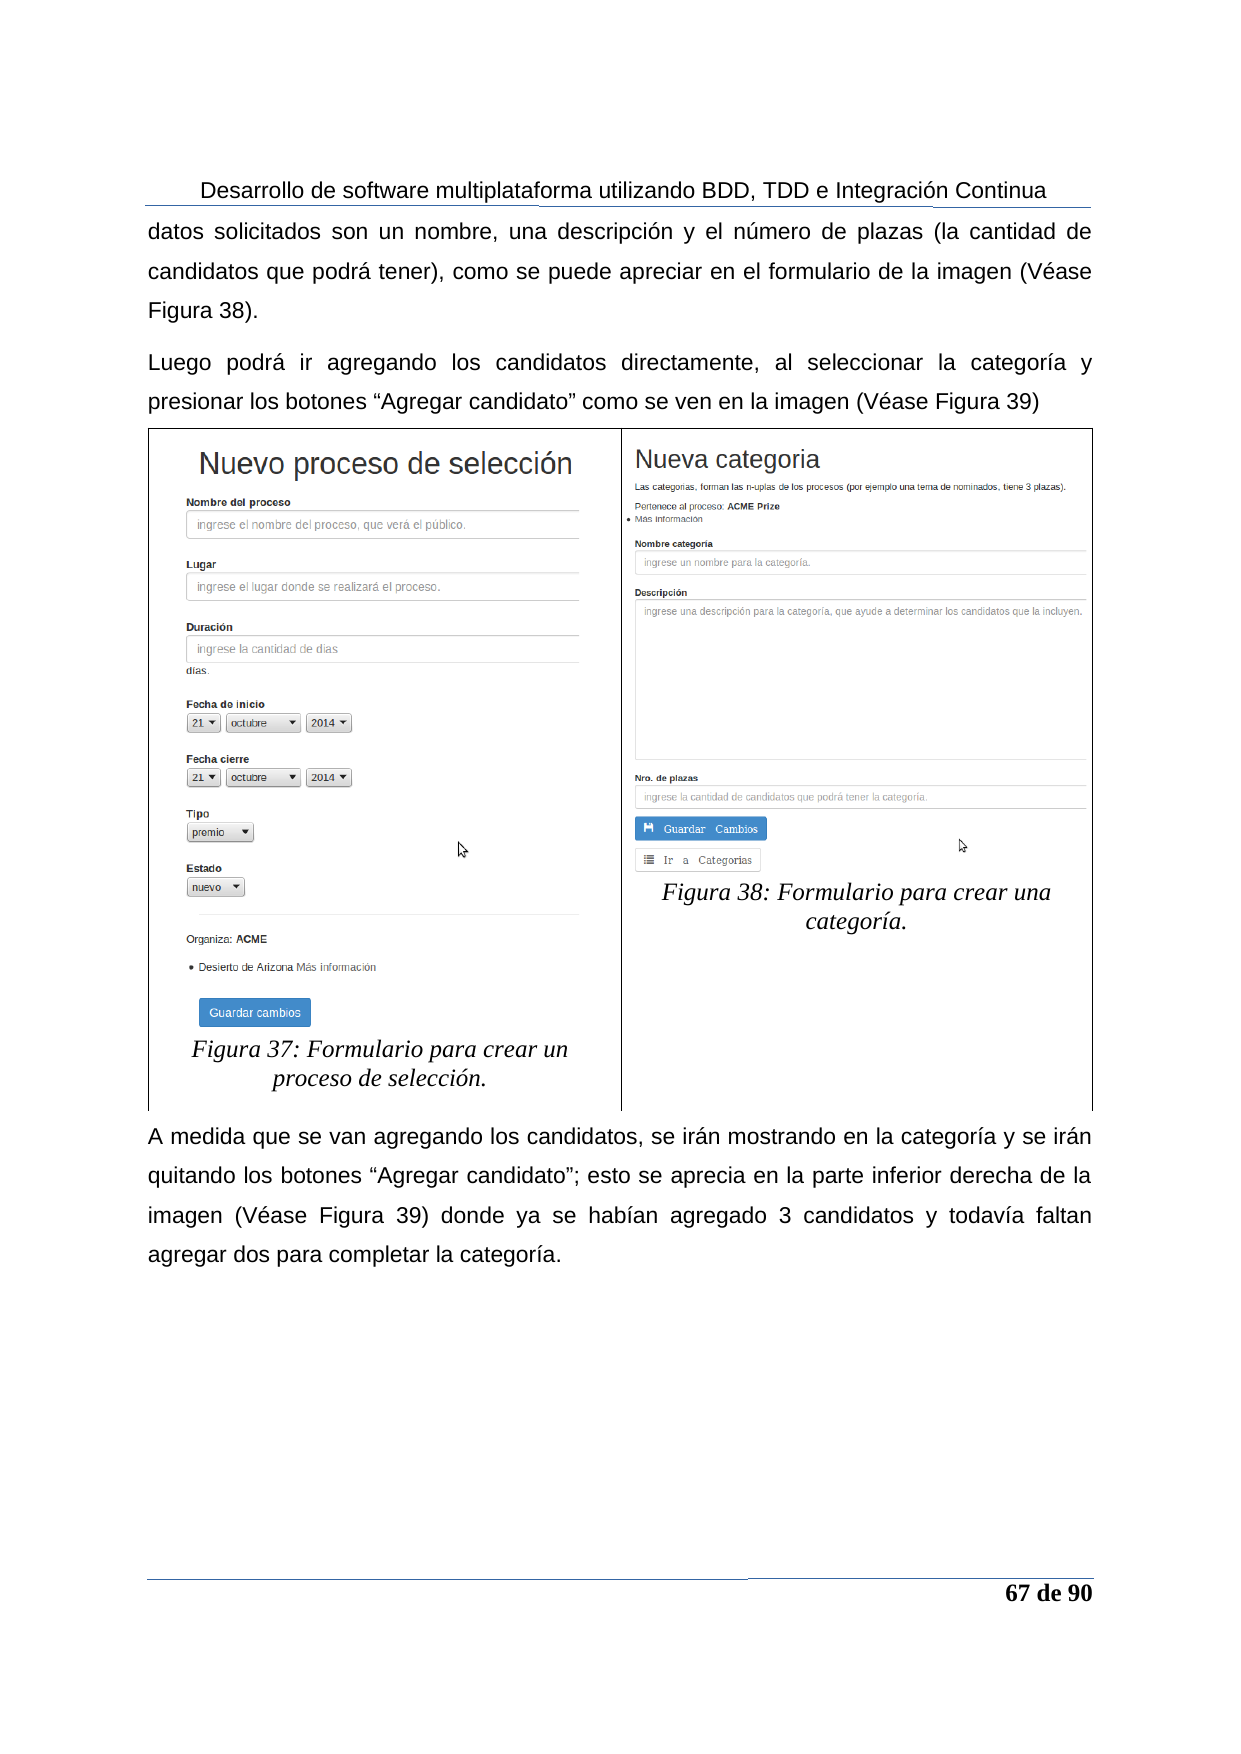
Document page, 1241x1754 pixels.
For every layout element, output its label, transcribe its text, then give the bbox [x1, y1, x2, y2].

text A medida que se van agregando los candidatos, se irán mostrando en la categoría y se irán quitando los botones “Agregar candidato”; esto se aprecia en la parte inferior derecha de la imagen (Véase Figura 39) donde ya se habían agregado 3 candidatos y todavía faltan agregar dos para completar la categoría. [148, 1123, 1093, 1268]
picture [180, 445, 580, 1035]
picture [626, 445, 1087, 877]
text Luego podrá ir agregando los candidatos directamente, al seleccionar la categoría y presionar los botones “Agregar candidato” como se ven en la imagen (Véase Figura 39) [148, 348, 1093, 414]
table_header [622, 935, 1092, 1111]
text datos solicitados son un nombre, una descripción y el número de plazas (la cantidad de candidatos que podrá tener), como se puede apreciar en el formulario de la imagen (Véase Figura 38). [148, 218, 1093, 324]
table_header [149, 429, 621, 1111]
table_header [622, 429, 1092, 934]
